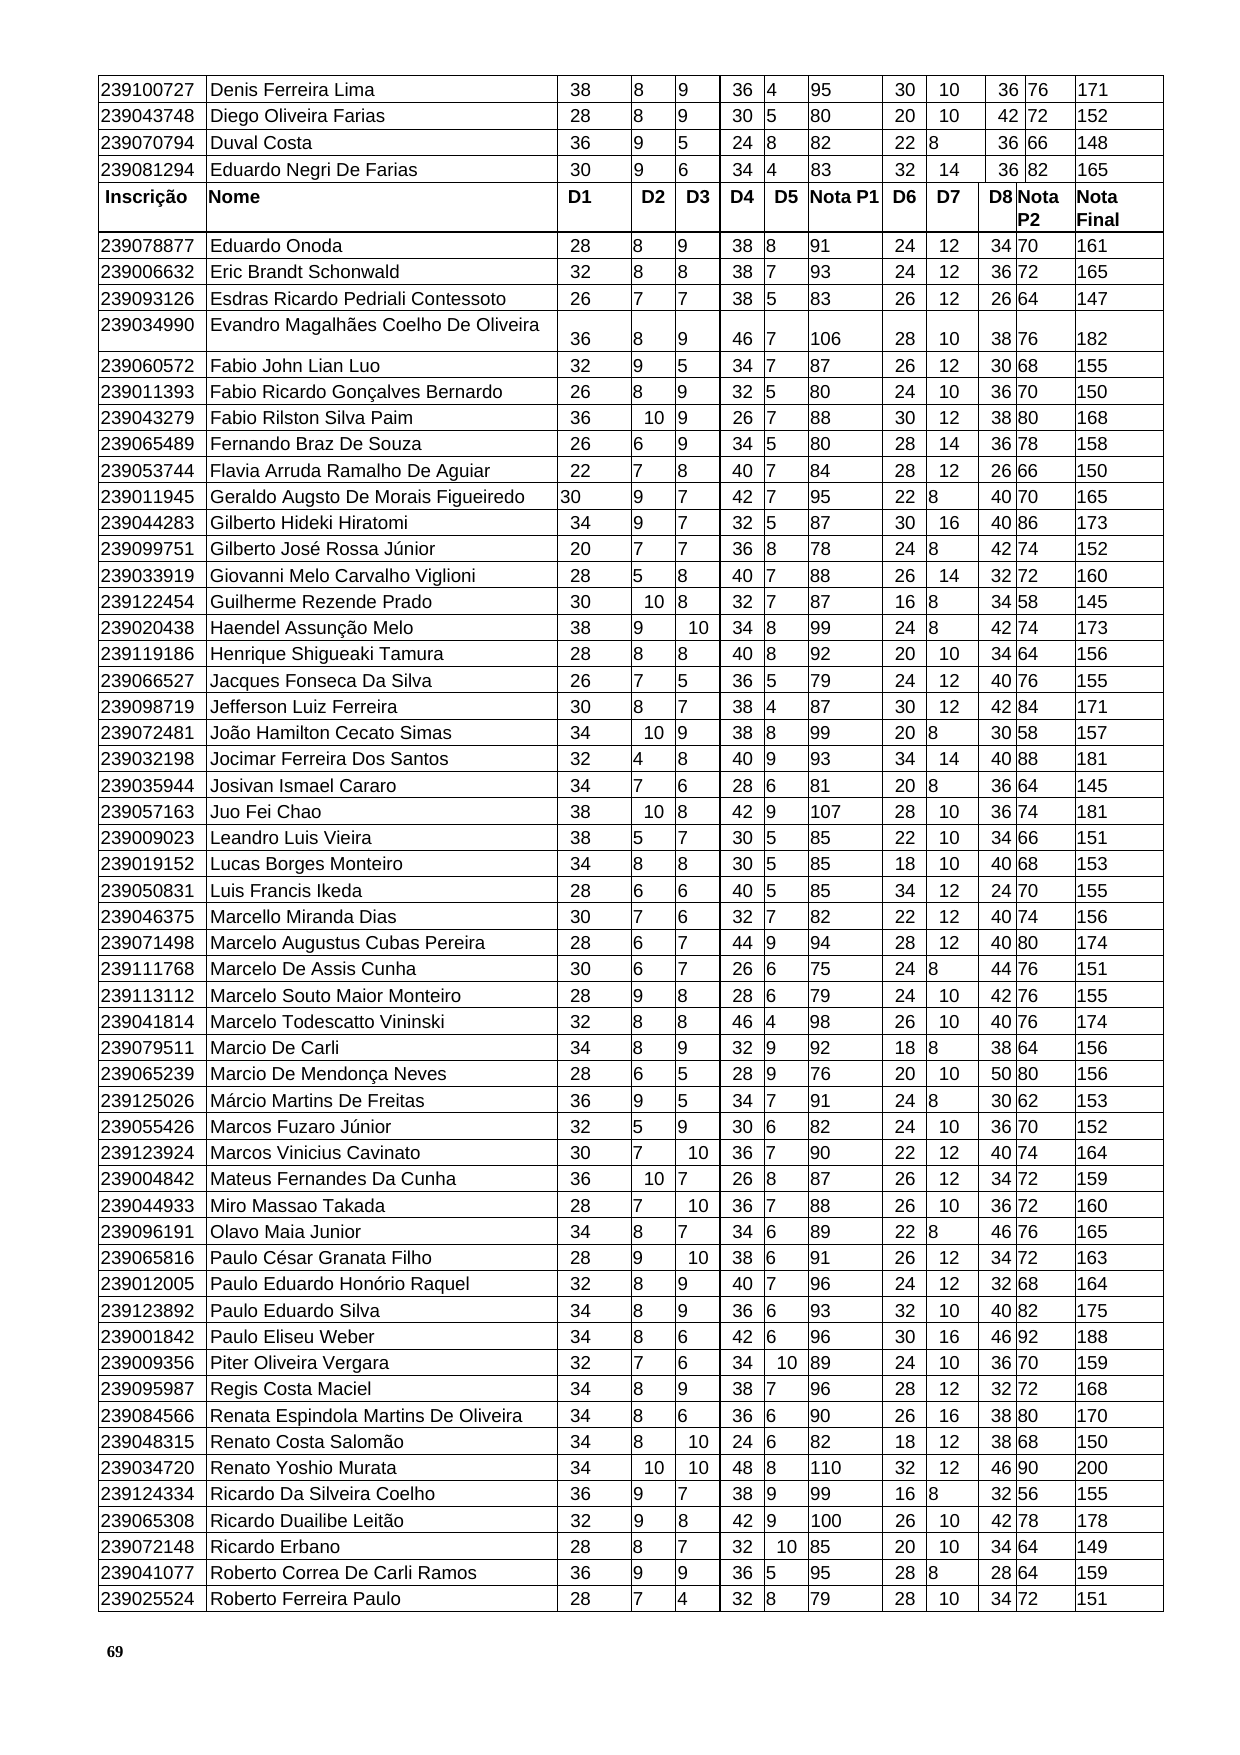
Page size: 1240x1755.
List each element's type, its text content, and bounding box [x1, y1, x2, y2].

table_cell 9 [676, 233, 719, 258]
table_cell Eric Brandt Schonwald [207, 259, 557, 284]
table_cell 28 [558, 103, 631, 128]
table_cell 36 [721, 76, 764, 102]
table_cell Nota P2 [1017, 183, 1075, 231]
table_cell 7 [676, 285, 719, 310]
table_cell 26 [883, 285, 926, 310]
table_cell D7 [927, 183, 978, 231]
table_cell 239078877 [99, 233, 206, 258]
table_cell 239081294 [99, 156, 206, 182]
table_cell 30 [721, 103, 764, 128]
table_cell 20 [883, 103, 926, 128]
table_cell 6 [676, 156, 719, 182]
table_cell 165 [1076, 259, 1163, 284]
table_cell 12 [927, 259, 978, 284]
table_cell 9 [632, 130, 675, 155]
table_cell D5 [765, 183, 808, 231]
table_cell 9 [676, 103, 719, 128]
table_cell 83 [809, 156, 882, 182]
table_cell Denis Ferreira Lima [207, 76, 557, 102]
table_cell 9 [632, 156, 675, 182]
table_cell Eduardo Onoda [207, 233, 557, 258]
table_cell 8 [765, 233, 808, 258]
table_cell 38 [721, 233, 764, 258]
table_cell 7 [632, 285, 675, 310]
table_cell 28 [558, 233, 631, 258]
table_cell 83 [809, 285, 882, 310]
table_cell 12 [927, 285, 978, 310]
table_cell 161 [1076, 233, 1163, 258]
table_cell 93 [809, 259, 882, 284]
table_cell Nota Final [1076, 183, 1163, 231]
table_cell 34 [979, 233, 1016, 258]
table_cell 36 [558, 130, 631, 155]
table_cell 72 [1017, 259, 1075, 284]
table_cell Inscrição [99, 183, 206, 231]
table_cell 8 [765, 130, 808, 155]
table_cell 26 [979, 285, 1016, 310]
table_cell 8 [632, 233, 675, 258]
table_cell 4 [765, 76, 808, 102]
table_cell D4 [721, 183, 764, 231]
table_cell 32 [883, 156, 926, 182]
table_cell 10 [927, 76, 985, 102]
table_cell 24 [883, 259, 926, 284]
table_cell 64 [1017, 285, 1075, 310]
table_cell 165 [1076, 156, 1163, 182]
table_cell 171 [1076, 76, 1163, 102]
table_cell 14 [927, 156, 985, 182]
table_cell 152 [1076, 103, 1163, 128]
table_cell 8 [632, 103, 675, 128]
table_cell 38 [721, 285, 764, 310]
table_cell D6 [883, 183, 926, 231]
table_cell D1 [558, 183, 631, 231]
table_cell Duval Costa [207, 130, 557, 155]
table_cell 80 [809, 103, 882, 128]
table_cell 76 [1026, 76, 1075, 102]
table_cell 30 [558, 156, 631, 182]
table_cell Nota P1 [809, 183, 882, 231]
table_cell 10 [927, 103, 985, 128]
table_cell 34 [721, 156, 764, 182]
table_cell 82 [809, 130, 882, 155]
table_cell 38 [721, 259, 764, 284]
table_cell 72 [1026, 103, 1075, 128]
table_cell 8 [927, 130, 985, 155]
table_cell 239043748 [99, 103, 206, 128]
table_cell Esdras Ricardo Pedriali Contessoto [207, 285, 557, 310]
table_cell 8 [676, 259, 719, 284]
table_cell 239100727 [99, 76, 206, 102]
table_cell 36 [986, 76, 1025, 102]
table_cell 12 [927, 233, 978, 258]
table_cell Diego Oliveira Farias [207, 103, 557, 128]
table_cell 8 [632, 76, 675, 102]
table_cell 38 [558, 76, 631, 102]
table_cell Nome [207, 183, 557, 231]
table_cell 36 [979, 259, 1016, 284]
table_cell 239070794 [99, 130, 206, 155]
table_cell 70 [1017, 233, 1075, 258]
table_cell 22 [883, 130, 926, 155]
table_cell 5 [765, 285, 808, 310]
table_cell 7 [765, 259, 808, 284]
table_cell 24 [721, 130, 764, 155]
table_cell 42 [986, 103, 1025, 128]
table_cell 5 [676, 130, 719, 155]
table_cell 239093126 [99, 285, 206, 310]
table_cell 36 [986, 156, 1025, 182]
table_cell 9 [676, 76, 719, 102]
table_cell Eduardo Negri De Farias [207, 156, 557, 182]
table_cell 36 [986, 130, 1025, 155]
table_cell 26 [558, 285, 631, 310]
table_cell 91 [809, 233, 882, 258]
table_cell 5 [765, 103, 808, 128]
table_cell 95 [809, 76, 882, 102]
table_cell 66 [1026, 130, 1075, 155]
table_cell 239006632 [99, 259, 206, 284]
table_cell 4 [765, 156, 808, 182]
table_cell 82 [1026, 156, 1075, 182]
table_cell D8 [979, 183, 1016, 231]
table_cell D3 [676, 183, 719, 231]
table_cell D2 [632, 183, 675, 231]
table_cell 8 [632, 259, 675, 284]
table_cell 148 [1076, 130, 1163, 155]
table_cell 24 [883, 233, 926, 258]
table_cell 30 [883, 76, 926, 102]
table_cell 32 [558, 259, 631, 284]
